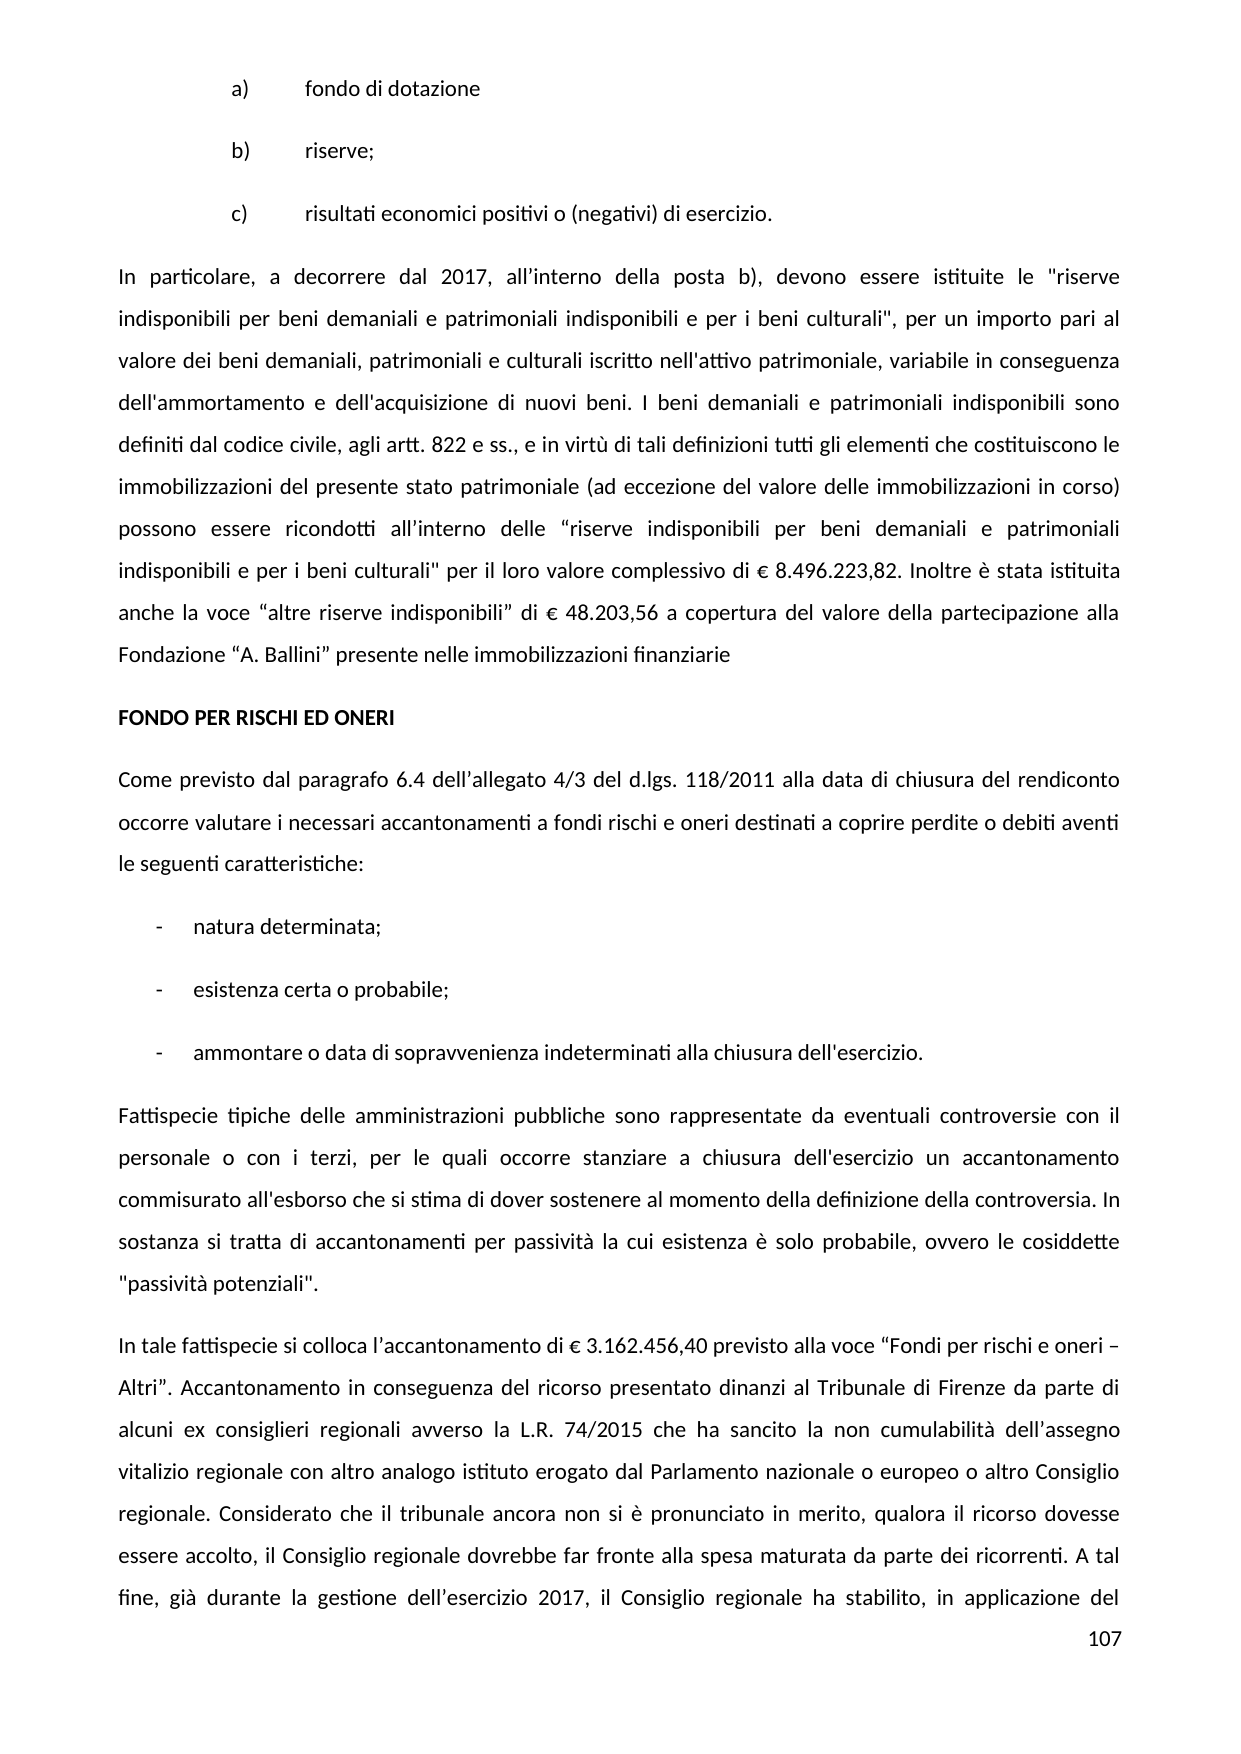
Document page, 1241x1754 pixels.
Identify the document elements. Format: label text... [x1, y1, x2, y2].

text Fattispecie tipiche delle amministrazioni pubbliche sono rappresentate da eventuali controversie con il personale o con i terzi, per le quali occorre stanziare a chiusura dell'esercizio un accantonamento commisurato all'esborso che si stima di dover sostenere al momento della definizione della controversia. In sostanza si tratta di accantonamenti per passività la cui esistenza è solo probabile, ovvero le cosiddette "passività potenziali". [118, 1101, 1122, 1297]
text Come previsto dal paragrafo 6.4 dell’allegato 4/3 del d.lgs. 118/2011 alla data di chiusura del rendiconto occorre valutare i necessari accantonamenti a fondi rischi e oneri destinati a coprire perdite o debiti aventi le seguenti caratteristiche: [118, 766, 1122, 878]
list natura determinata; [156, 912, 1122, 940]
text FONDO PER RISCHI ED ONERI [118, 703, 1122, 731]
text In tale fattispecie si colloca l’accantonamento di € 3.162.456,40 previsto alla voce “Fondi per rischi e oneri – Altri”. Accantonamento in conseguenza del ricorso presentato dinanzi al Tribunale di Firenze da parte di alcuni ex consiglieri regionali avverso la L.R. 74/2015 che ha sancito la non cumulabilità dell’assegno vitalizio regionale con altro analogo istituto erogato dal Parlamento nazionale o europeo o altro Consiglio regionale. Considerato che il tribunale ancora non si è pronunciato in merito, qualora il ricorso dovesse essere accolto, il Consiglio regionale dovrebbe far fronte alla spesa maturata da parte dei ricorrenti. A tal fine, già durante la gestione dell’esercizio 2017, il Consiglio regionale ha stabilito, in applicazione del [118, 1332, 1122, 1611]
list riserve; [231, 137, 1122, 164]
list risultati economici positivi o (negativi) di esercizio. [231, 199, 1122, 227]
list fondo di dotazione [231, 74, 1122, 102]
text In particolare, a decorrere dal 2017, all’interno della posta b), devono essere istituite le "riserve indisponibili per beni demaniali e patrimoniali indisponibili e per i beni culturali", per un importo pari al valore dei beni demaniali, patrimoniali e culturali iscritto nell'attivo patrimoniale, variabile in conseguenza dell'ammortamento e dell'acquisizione di nuovi beni. I beni demaniali e patrimoniali indisponibili sono definiti dal codice civile, agli artt. 822 e ss., e in virtù di tali definizioni tutti gli elementi che costituiscono le immobilizzazioni del presente stato patrimoniale (ad eccezione del valore delle immobilizzazioni in corso) possono essere ricondotti all’interno delle “riserve indisponibili per beni demaniali e patrimoniali indisponibili e per i beni culturali" per il loro valore complessivo di € 8.496.223,82. Inoltre è stata istituita anche la voce “altre riserve indisponibili” di € 48.203,56 a copertura del valore della partecipazione alla Fondazione “A. Ballini” presente nelle immobilizzazioni finanziarie [118, 262, 1122, 668]
list ammontare o data di sopravvenienza indeterminati alla chiusura dell'esercizio. [156, 1038, 1122, 1066]
list esistenza certa o probabile; [156, 975, 1122, 1003]
